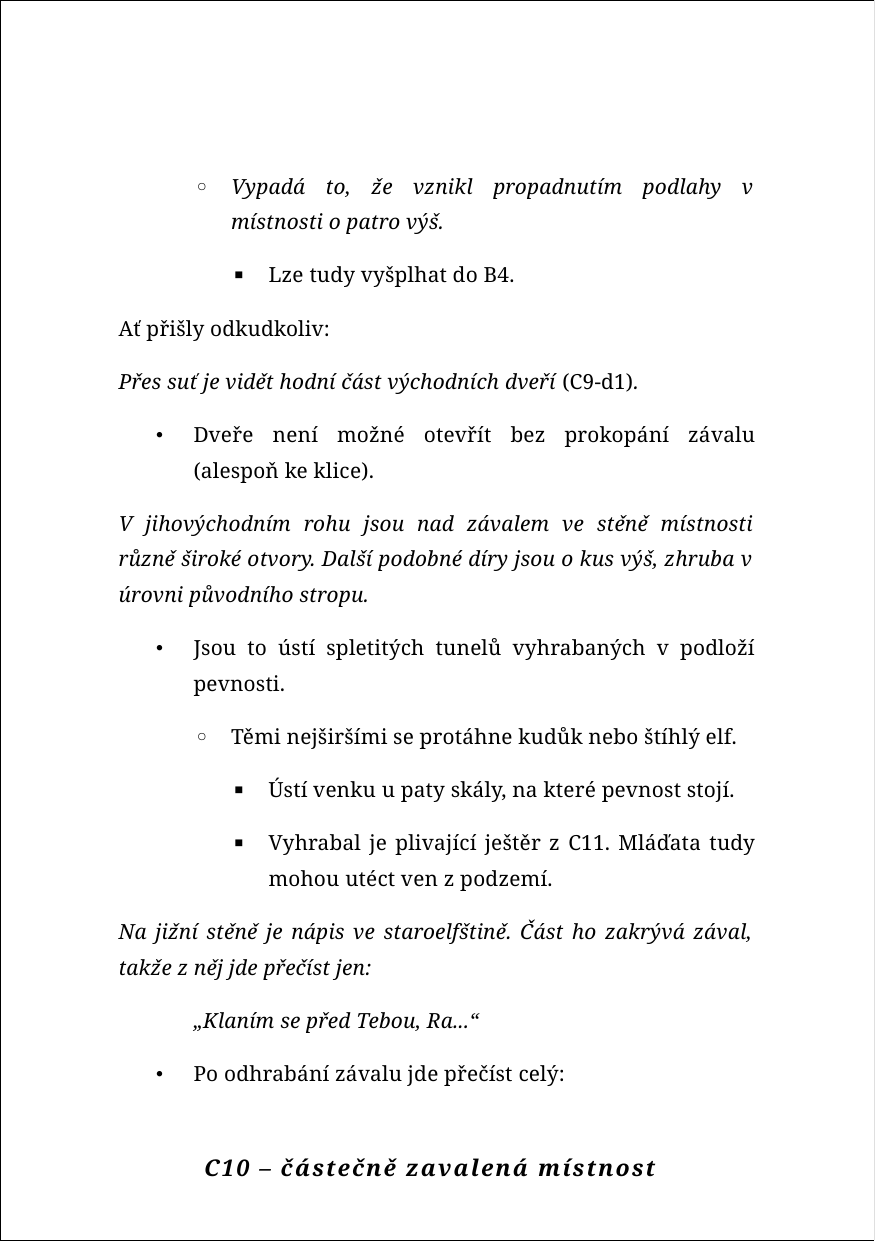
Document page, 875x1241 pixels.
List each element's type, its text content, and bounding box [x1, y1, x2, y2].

text Na jižní stěně je nápis ve staroelfštině. Část ho zakrývá zával, takže z něj jde přečíst jen: [118, 917, 756, 981]
list „Klaním se před Tebou, Ra...“ [156, 1006, 756, 1034]
list Jsou to ústí spletitých tunelů vyhrabaných v podloží pevnosti. [156, 633, 756, 697]
list Vyhrabal je plivající ještěr z C11. Mláďata tudy mohou utéct ven z podzemí. [231, 828, 756, 892]
list Těmi nejširšími se protáhne kudůk nebo štíhlý elf. [193, 722, 756, 750]
list Ústí venku u paty skály, na které pevnost stojí. [231, 775, 756, 804]
list Dveře není možné otevřít bez prokopání závalu (alespoň ke klice). [156, 420, 756, 484]
text Přes suť je vidět hodní část východních dveří (C9-d1). [118, 367, 756, 395]
text Ať přišly odkudkoliv: [118, 314, 756, 342]
list Po odhrabání závalu jde přečíst celý: [156, 1059, 756, 1088]
list Vypadá to, že vznikl propadnutím podlahy v místnosti o patro výš. [193, 172, 756, 236]
list Lze tudy vyšplhat do B4. [231, 261, 756, 289]
text V jihovýchodním rohu jsou nad závalem ve stěně místnosti různě široké otvory. Další podobné díry jsou o kus výš, zhruba v úrovni původního stropu. [118, 509, 756, 608]
